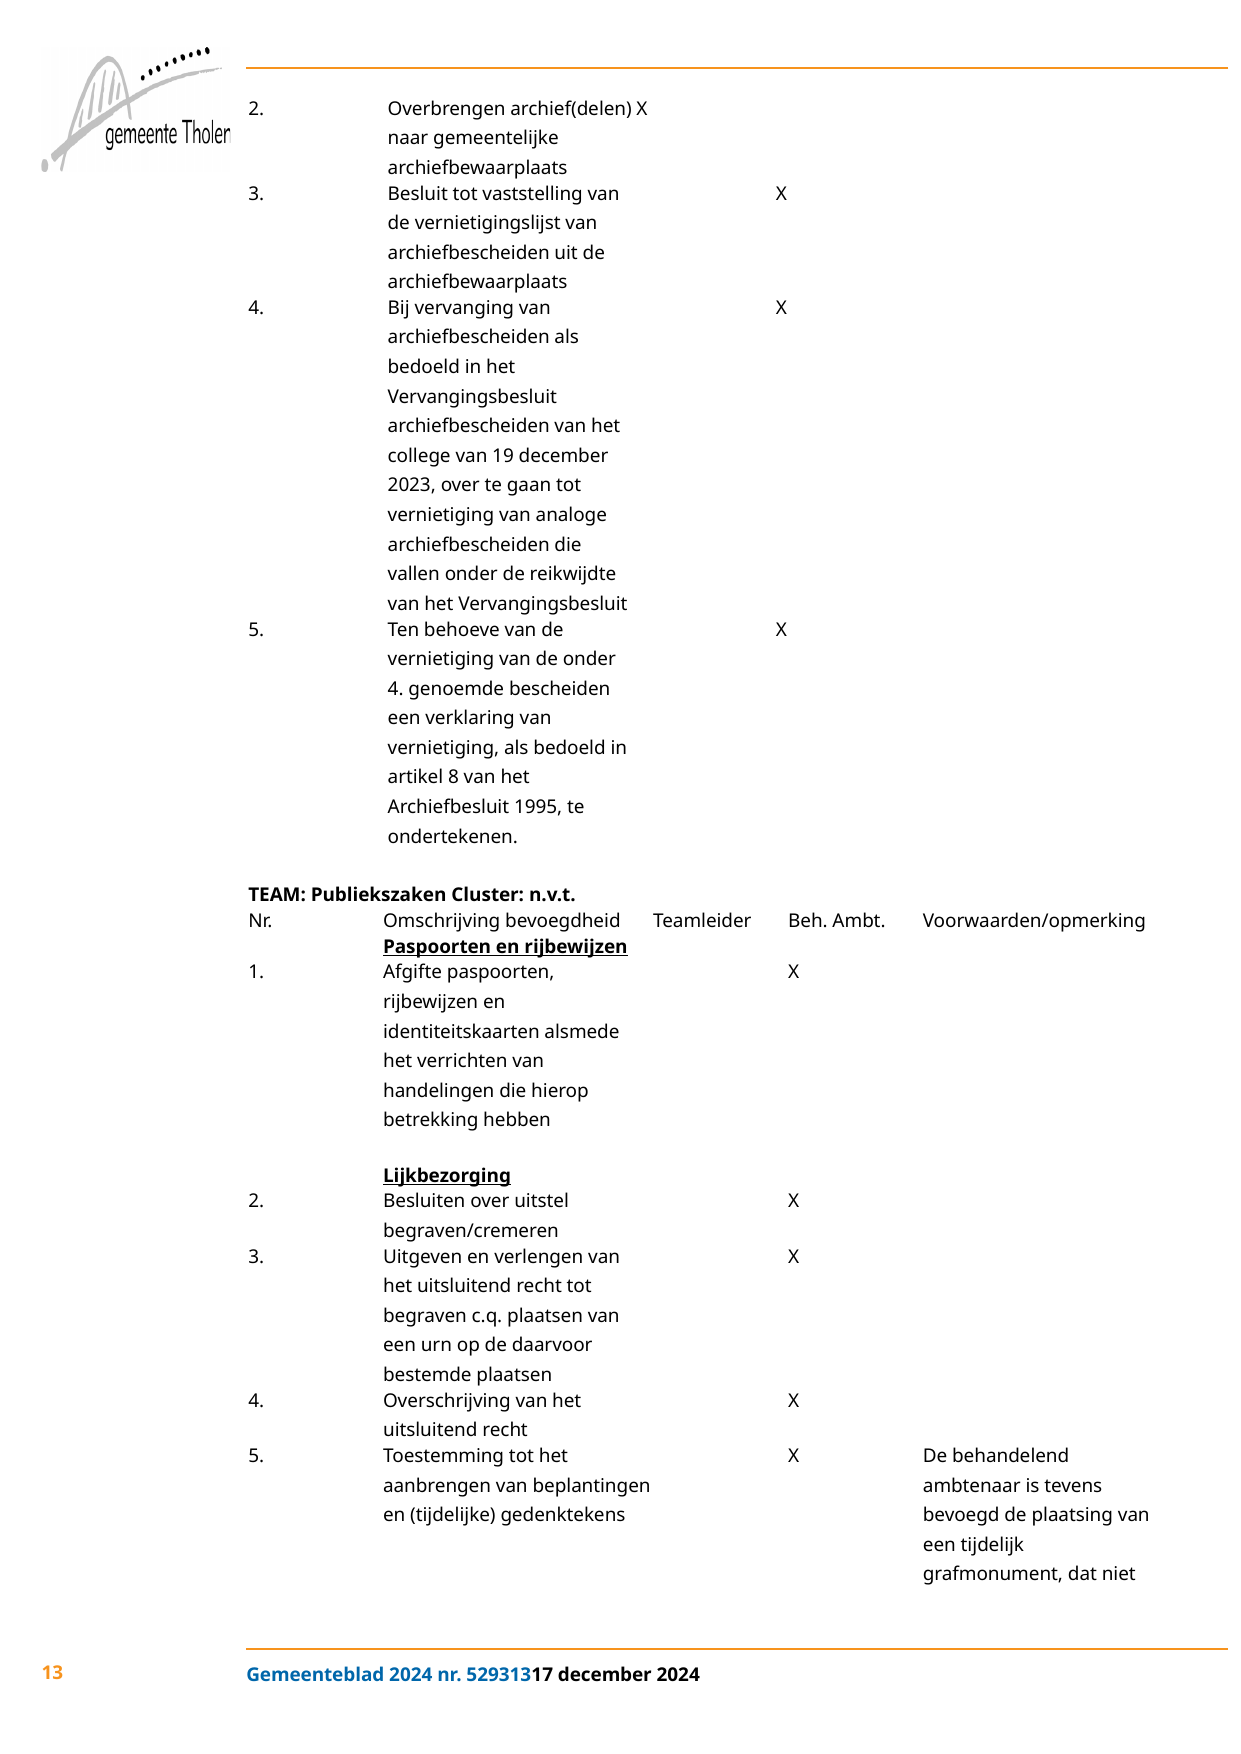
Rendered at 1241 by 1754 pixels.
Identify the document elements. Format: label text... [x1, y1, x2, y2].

table_cell [915, 616, 1152, 848]
table_cell 3. [248, 1243, 383, 1387]
table_cell [923, 1188, 1152, 1243]
table_cell [788, 1132, 923, 1188]
table_cell X [776, 294, 915, 616]
table_cell X [788, 1387, 923, 1442]
table_cell 4. [248, 1387, 383, 1442]
table_cell Nr. [248, 907, 383, 933]
table_cell [923, 933, 1152, 959]
table_cell [923, 1243, 1152, 1387]
table_cell Voorwaarden/opmerking [923, 907, 1152, 933]
table_cell De behandelend ambtenaar is tevens bevoegd de plaatsing van een tijdelijk grafmonument, dat niet [923, 1442, 1152, 1586]
table_cell 5. [248, 1442, 383, 1586]
table_cell [923, 1132, 1152, 1188]
table_cell [653, 933, 788, 959]
table_cell X [788, 1442, 923, 1586]
table_cell Omschrijving bevoegdheid [383, 907, 653, 933]
table_cell [248, 1132, 383, 1188]
table_cell Paspoorten en rijbewijzen [383, 933, 653, 959]
table_cell Lijkbezorging [383, 1132, 653, 1188]
table_cell [915, 180, 1152, 294]
table_cell Afgifte paspoorten, rijbewijzen en identiteitskaarten alsmede het verrichten van handelingen die hierop betrekking hebben [383, 959, 653, 1132]
table_cell Overbrengen archief(delen) naar gemeentelijke archiefbewaarplaats [388, 95, 636, 180]
table_cell [636, 294, 776, 616]
table_cell X [636, 95, 776, 180]
table_cell [653, 1243, 788, 1387]
table_cell X [788, 959, 923, 1132]
table_cell [915, 294, 1152, 616]
table_cell Beh. Ambt. [788, 907, 923, 933]
table_cell [636, 180, 776, 294]
table_cell [653, 1387, 788, 1442]
table_cell X [788, 1243, 923, 1387]
table_cell [653, 1442, 788, 1586]
table_cell [636, 616, 776, 848]
table_cell Ten behoeve van de vernietiging van de onder 4. genoemde bescheiden een verklaring van vernietiging, als bedoeld in artikel 8 van het Archiefbesluit 1995, te ondertekenen. [388, 616, 636, 848]
table_cell Besluit tot vaststelling van de vernietigingslijst van archiefbescheiden uit de archiefbewaarplaats [388, 180, 636, 294]
table_cell X [776, 180, 915, 294]
table_cell Uitgeven en verlengen van het uitsluitend recht tot begraven c.q. plaatsen van een urn op de daarvoor bestemde plaatsen [383, 1243, 653, 1387]
table_cell [653, 1132, 788, 1188]
table_cell X [788, 1188, 923, 1243]
table_cell [915, 95, 1152, 180]
table_cell [653, 1188, 788, 1243]
table_cell Bij vervanging van archiefbescheiden als bedoeld in het Vervangingsbesluit archiefbescheiden van het college van 19 december 2023, over te gaan tot vernietiging van analoge archiefbescheiden die vallen onder de reikwijdte van het Vervangingsbesluit [388, 294, 636, 616]
table_cell X [776, 616, 915, 848]
table_cell [788, 933, 923, 959]
table_cell 5. [248, 616, 387, 848]
table_cell [923, 1387, 1152, 1442]
table_cell [653, 959, 788, 1132]
table_cell [776, 95, 915, 180]
table_cell Toestemming tot het aanbrengen van beplantingen en (tijdelijke) gedenktekens [383, 1442, 653, 1586]
table_cell 2. [248, 1188, 383, 1243]
table_cell Teamleider [653, 907, 788, 933]
picture [41, 47, 231, 172]
table_cell Besluiten over uitstel begraven/cremeren [383, 1188, 653, 1243]
table_cell 2. [248, 95, 387, 180]
table_cell 4. [248, 294, 387, 616]
table_header TEAM: Publiekszaken Cluster: n.v.t. [248, 881, 1152, 907]
table_cell [248, 933, 383, 959]
table_cell Overschrijving van het uitsluitend recht [383, 1387, 653, 1442]
table_cell 1. [248, 959, 383, 1132]
table_cell 3. [248, 180, 387, 294]
table_cell [923, 959, 1152, 1132]
